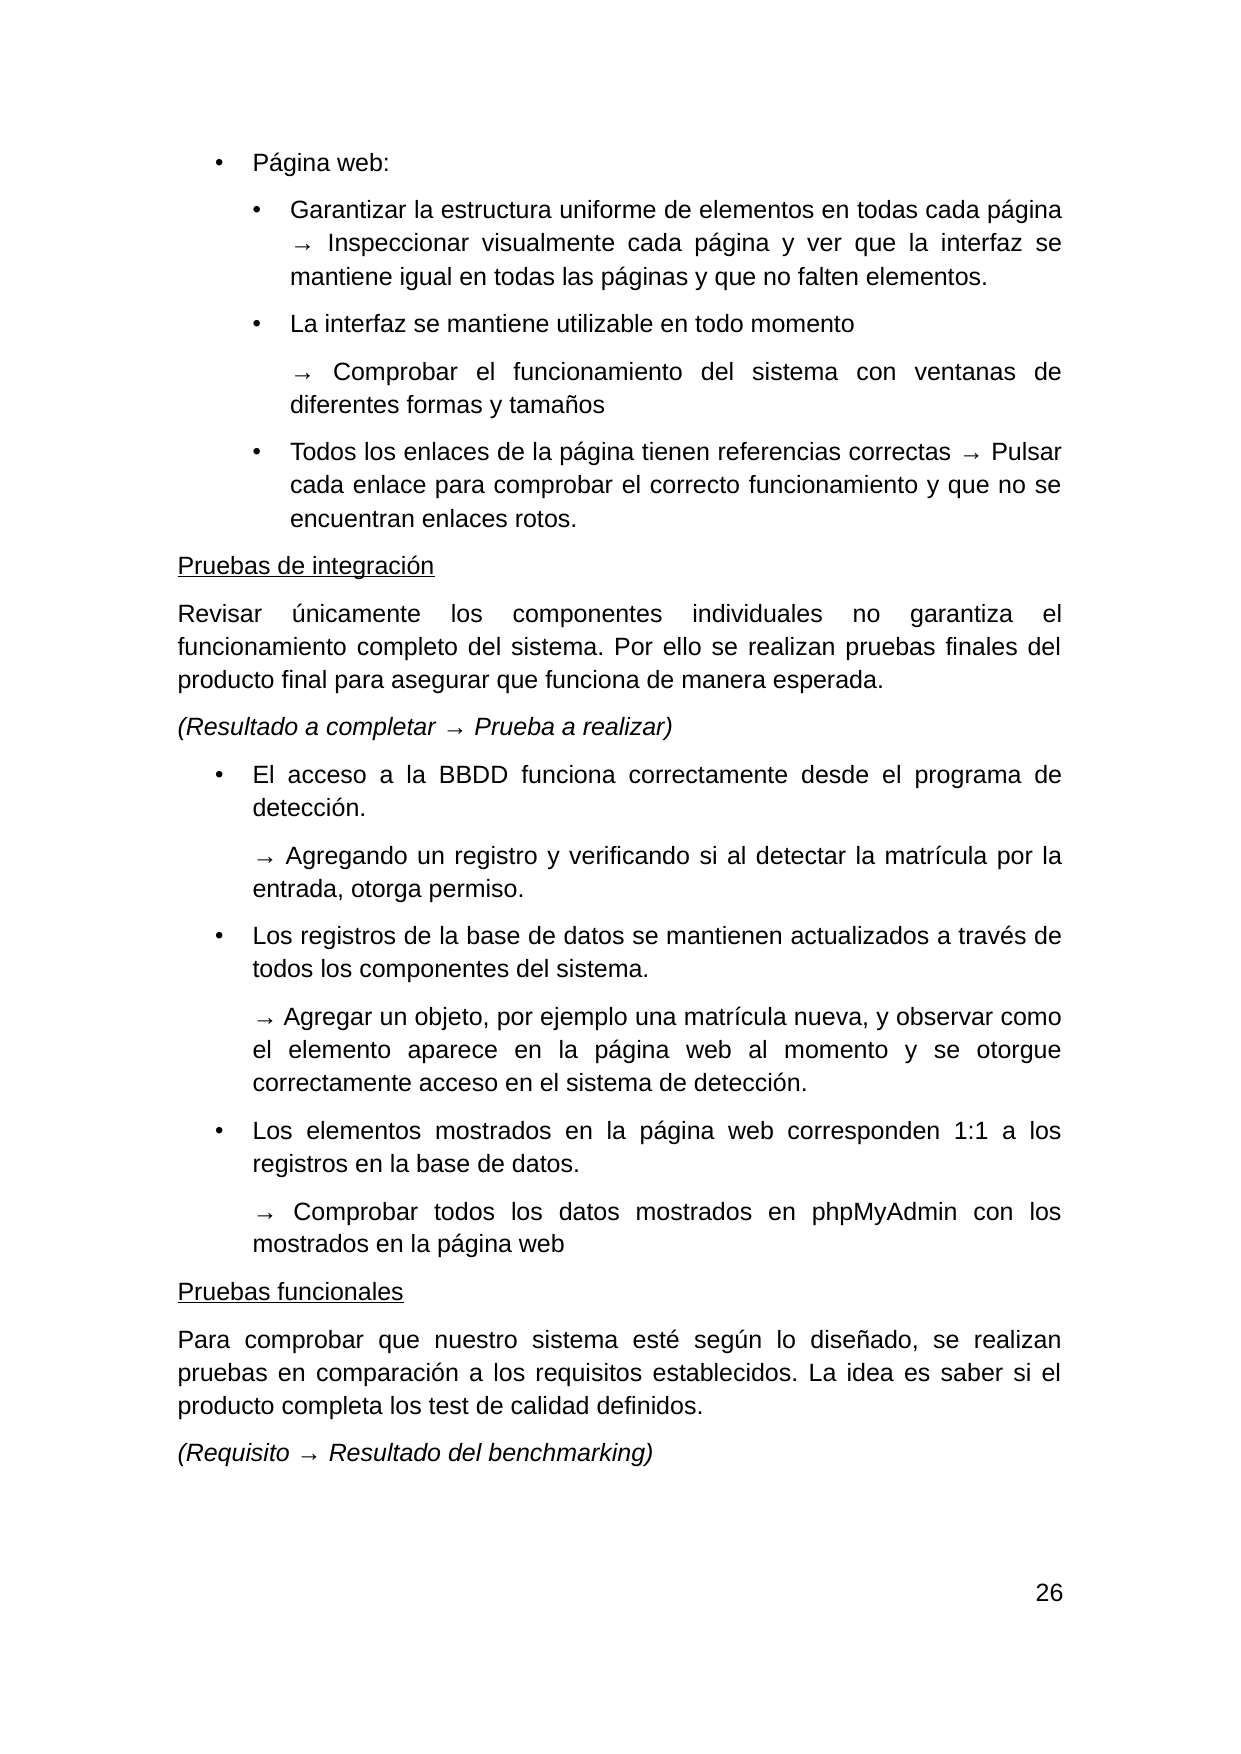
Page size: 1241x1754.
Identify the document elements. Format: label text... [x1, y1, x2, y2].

list El acceso a la BBDD funciona correctamente desde el programa de detección. [215, 760, 1063, 822]
text (Resultado a completar → Prueba a realizar) [177, 712, 1063, 741]
list → Comprobar todos los datos mostrados en phpMyAdmin con los mostrados en la página web [215, 1196, 1063, 1258]
list Página web: [215, 148, 1063, 176]
text Revisar únicamente los componentes individuales no garantiza el funcionamiento completo del sistema. Por ello se realizan pruebas finales del producto final para asegurar que funciona de manera esperada. [177, 599, 1063, 693]
text Pruebas funcionales [177, 1277, 1063, 1306]
text (Requisito → Resultado del benchmarking) [177, 1438, 1063, 1467]
list La interfaz se mantiene utilizable en todo momento [252, 309, 1063, 338]
list → Agregando un registro y verificando si al detectar la matrícula por la entrada, otorga permiso. [215, 841, 1063, 902]
list Garantizar la estructura uniforme de elementos en todas cada página → Inspeccionar visualmente cada página y ver que la interfaz se mantiene igual en todas las páginas y que no falten elementos. [252, 195, 1063, 290]
text Pruebas de integración [177, 551, 1063, 580]
list → Comprobar el funcionamiento del sistema con ventanas de diferentes formas y tamaños [252, 357, 1063, 418]
list Todos los enlaces de la página tienen referencias correctas → Pulsar cada enlace para comprobar el correcto funcionamiento y que no se encuentran enlaces rotos. [252, 437, 1063, 532]
list Los elementos mostrados en la página web corresponden 1:1 a los registros en la base de datos. [215, 1116, 1063, 1178]
list Los registros de la base de datos se mantienen actualizados a través de todos los componentes del sistema. [215, 921, 1063, 983]
list → Agregar un objeto, por ejemplo una matrícula nueva, y observar como el elemento aparece en la página web al momento y se otorgue correctamente acceso en el sistema de detección. [215, 1002, 1063, 1097]
text Para comprobar que nuestro sistema esté según lo diseñado, se realizan pruebas en comparación a los requisitos establecidos. La idea es saber si el producto completa los test de calidad definidos. [177, 1325, 1063, 1419]
